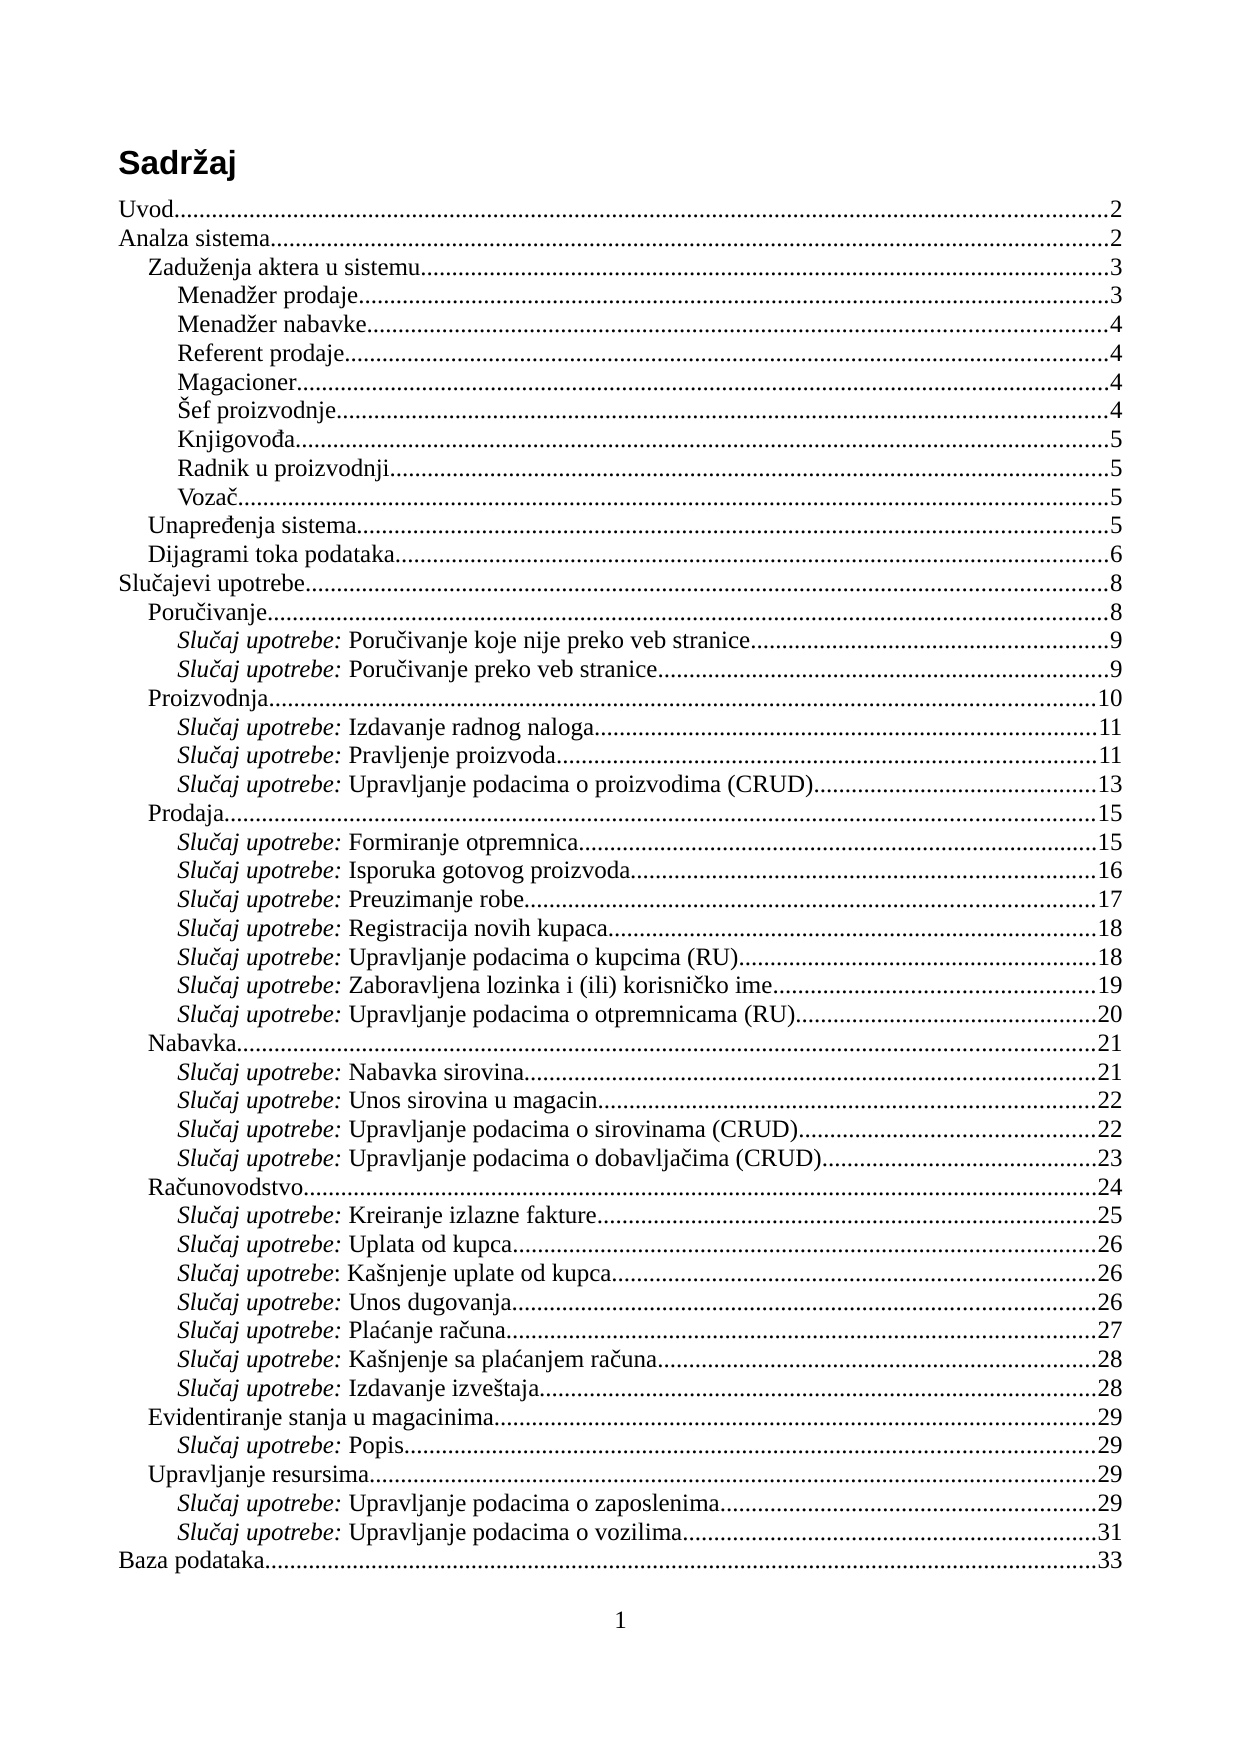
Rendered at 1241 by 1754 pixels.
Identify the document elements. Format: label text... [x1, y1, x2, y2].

subtitle Sadržaj [118, 143, 1122, 182]
text Slučaj upotrebe: Izdavanje izveštaja 28 [177, 1373, 1122, 1402]
text Knjigovođa 5 [177, 424, 1122, 453]
text Proizvodnja 10 [148, 683, 1122, 712]
text Magacioner 4 [177, 367, 1122, 395]
text Slučaj upotrebe: Kašnjenje sa plaćanjem računa 28 [177, 1344, 1122, 1373]
text Slučaj upotrebe: Upravljanje podacima o proizvodima (CRUD) 13 [177, 769, 1122, 798]
text Vozač 5 [177, 482, 1122, 510]
text Slučaj upotrebe: Izdavanje radnog naloga 11 [177, 712, 1122, 740]
text Slučajevi upotrebe 8 [118, 568, 1122, 597]
text Slučaj upotrebe: Plaćanje računa 27 [177, 1315, 1122, 1344]
text Šef proizvodnje 4 [177, 395, 1122, 424]
text Slučaj upotrebe: Kašnjenje uplate od kupca 26 [177, 1258, 1122, 1287]
text Slučaj upotrebe: Upravljanje podacima o sirovinama (CRUD) 22 [177, 1114, 1122, 1143]
text Slučaj upotrebe: Pravljenje proizvoda 11 [177, 740, 1122, 769]
text Slučaj upotrebe: Upravljanje podacima o otpremnicama (RU) 20 [177, 999, 1122, 1028]
text Evidentiranje stanja u magacinima 29 [148, 1402, 1122, 1430]
text Slučaj upotrebe: Upravljanje podacima o kupcima (RU) 18 [177, 942, 1122, 970]
text Menadžer prodaje 3 [177, 280, 1122, 309]
text Prodaja 15 [148, 798, 1122, 827]
text Slučaj upotrebe: Poručivanje koje nije preko veb stranice 9 [177, 625, 1122, 654]
text Slučaj upotrebe: Preuzimanje robe 17 [177, 884, 1122, 913]
text Unapređenja sistema 5 [148, 510, 1122, 539]
text Slučaj upotrebe: Uplata od kupca 26 [177, 1229, 1122, 1258]
text Slučaj upotrebe: Formiranje otpremnica 15 [177, 827, 1122, 855]
text Uvod 2 [118, 194, 1122, 223]
text Slučaj upotrebe: Unos dugovanja 26 [177, 1287, 1122, 1315]
text Slučaj upotrebe: Registracija novih kupaca 18 [177, 913, 1122, 942]
text Slučaj upotrebe: Poručivanje preko veb stranice 9 [177, 654, 1122, 683]
text Slučaj upotrebe: Nabavka sirovina 21 [177, 1057, 1122, 1085]
text Slučaj upotrebe: Popis 29 [177, 1430, 1122, 1459]
text Dijagrami toka podataka 6 [148, 539, 1122, 568]
text Menadžer nabavke 4 [177, 309, 1122, 338]
text Nabavka 21 [148, 1028, 1122, 1057]
text Slučaj upotrebe: Zaboravljena lozinka i (ili) korisničko ime 19 [177, 970, 1122, 999]
text Slučaj upotrebe: Upravljanje podacima o vozilima 31 [177, 1517, 1122, 1545]
text Baza podataka 33 [118, 1545, 1122, 1574]
text Slučaj upotrebe: Isporuka gotovog proizvoda 16 [177, 855, 1122, 884]
text Slučaj upotrebe: Kreiranje izlazne fakture 25 [177, 1200, 1122, 1229]
text Računovodstvo 24 [148, 1172, 1122, 1200]
text Zaduženja aktera u sistemu 3 [148, 252, 1122, 280]
text Radnik u proizvodnji 5 [177, 453, 1122, 482]
text Slučaj upotrebe: Upravljanje podacima o zaposlenima 29 [177, 1488, 1122, 1517]
text Slučaj upotrebe: Upravljanje podacima o dobavljačima (CRUD) 23 [177, 1143, 1122, 1172]
text Referent prodaje 4 [177, 338, 1122, 367]
text Analza sistema 2 [118, 223, 1122, 252]
text Slučaj upotrebe: Unos sirovina u magacin 22 [177, 1085, 1122, 1114]
text Upravljanje resursima 29 [148, 1459, 1122, 1488]
text Poručivanje 8 [148, 597, 1122, 625]
